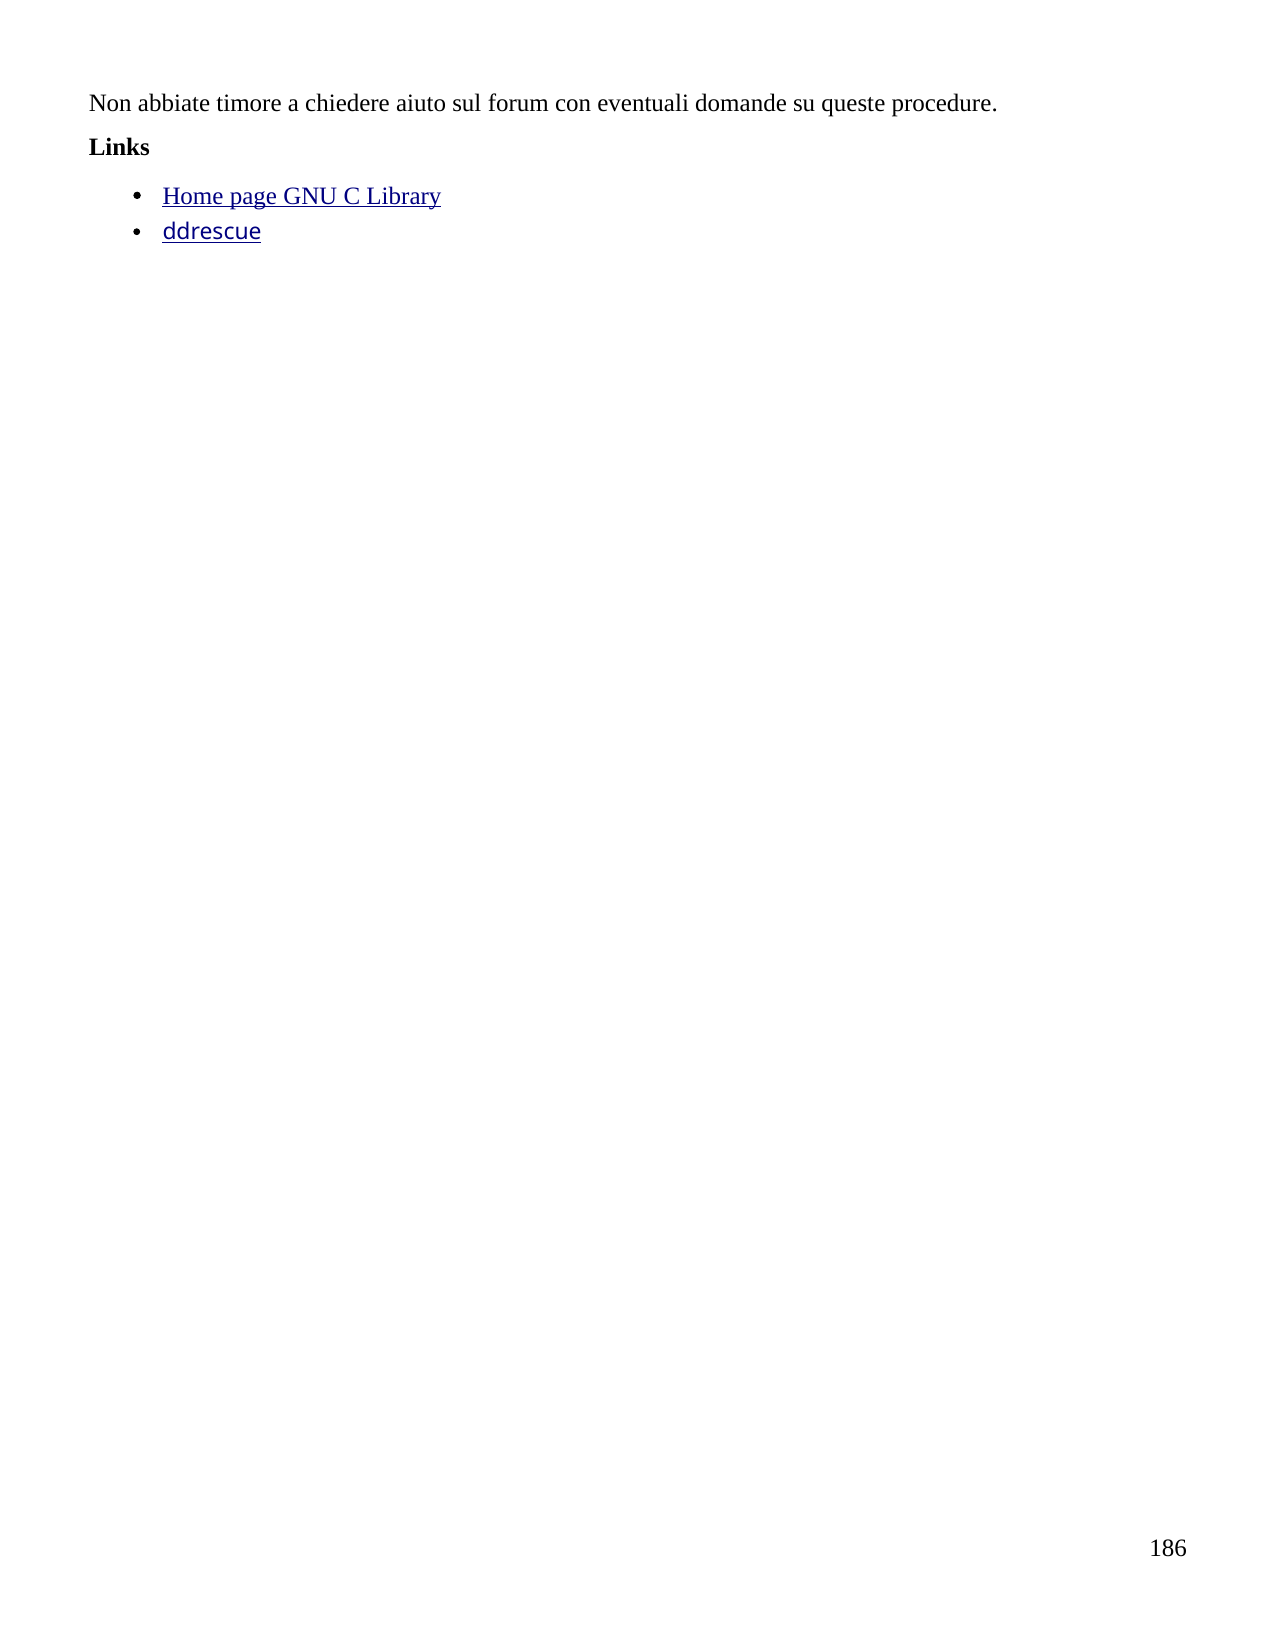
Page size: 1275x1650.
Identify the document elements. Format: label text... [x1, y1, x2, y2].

list ddrescue [133, 215, 1186, 246]
list Home page GNU C Library [133, 181, 1186, 209]
text Links [88, 132, 1186, 160]
text Non abbiate timore a chiedere aiuto sul forum con eventuali domande su queste procedure. [88, 88, 1186, 117]
